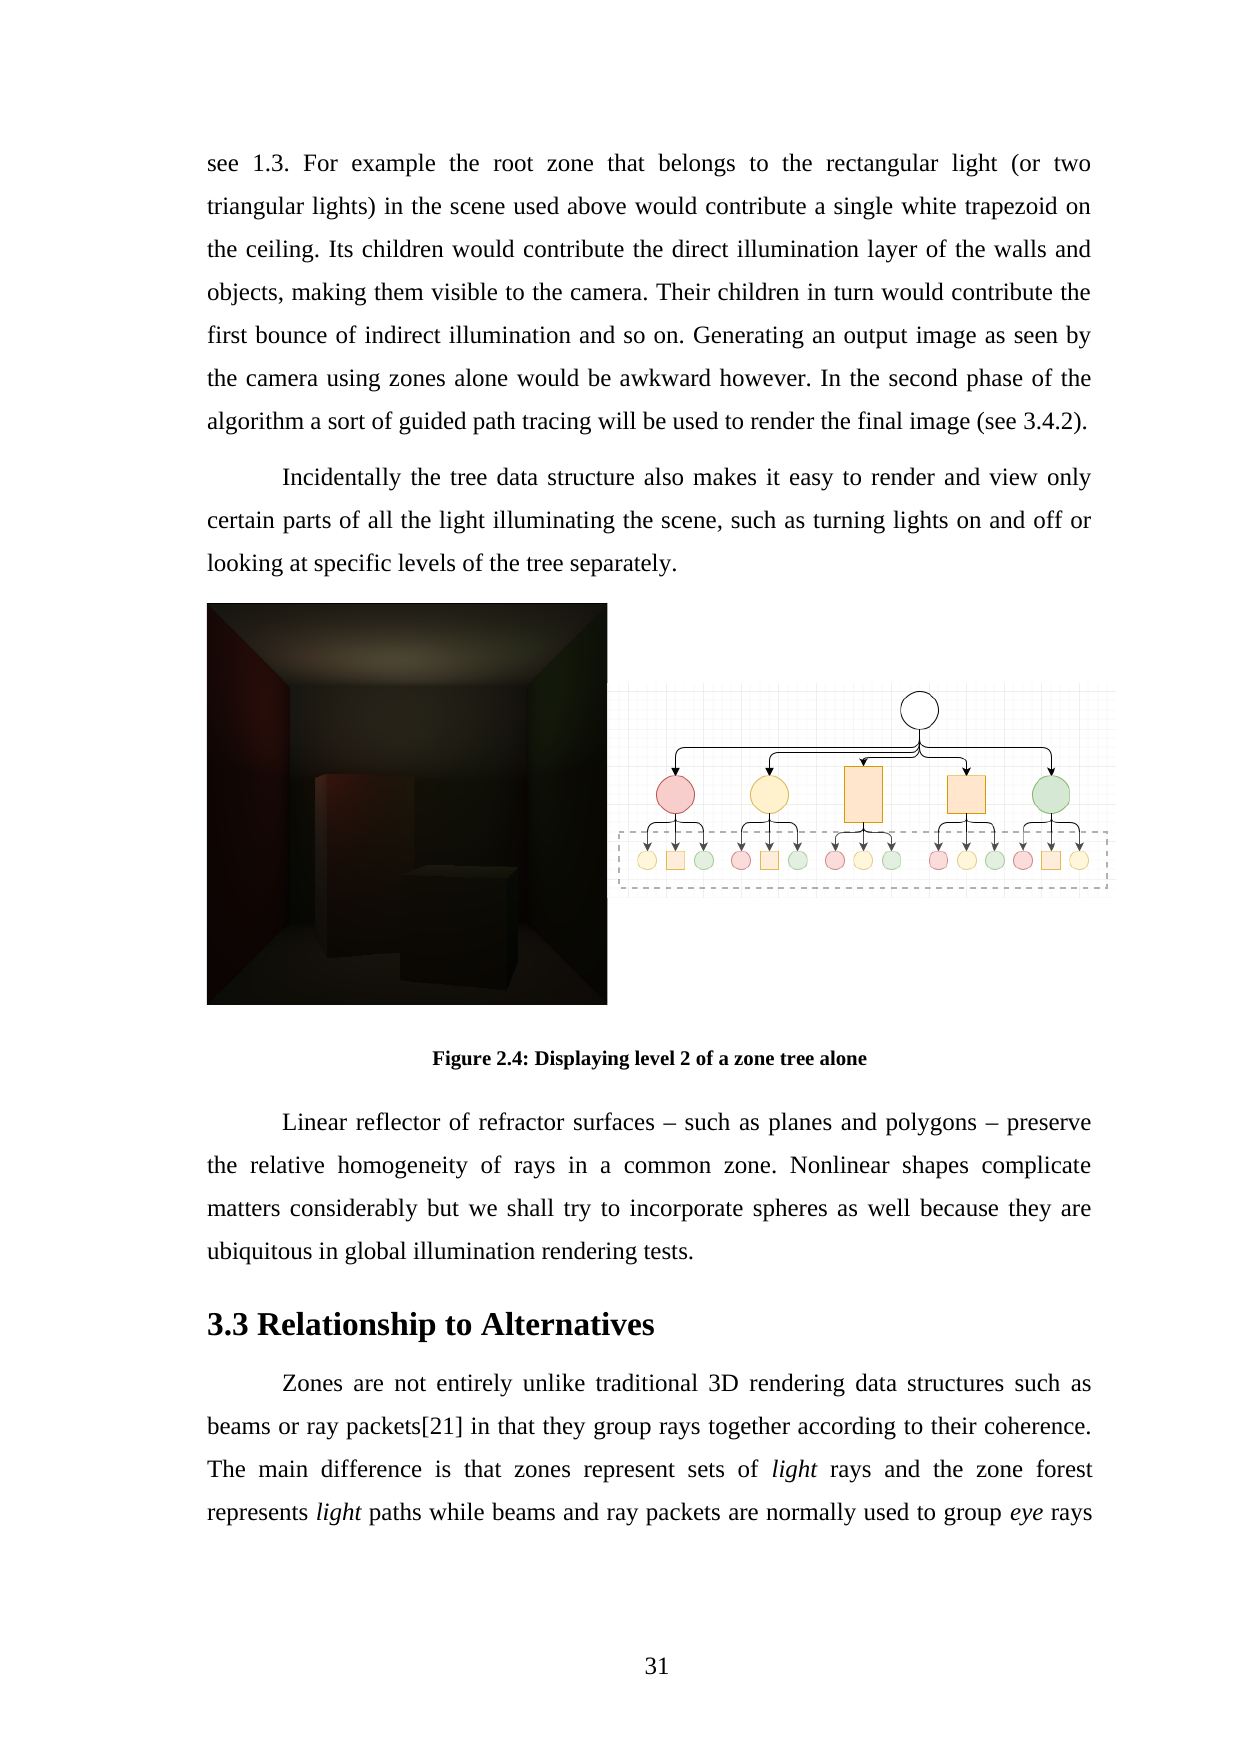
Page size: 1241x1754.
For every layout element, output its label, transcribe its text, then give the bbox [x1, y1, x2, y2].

subtitle Relationship to Alternatives [207, 1304, 1092, 1343]
text Zones are not entirely unlike traditional 3D rendering data structures such as beams or ray packets[21] in that they group rays together according to their coherence. The main difference is that zones represent sets of light rays and the zone forest represents light paths while beams and ray packets are normally used to group eye rays [207, 1368, 1092, 1526]
picture [206, 603, 1116, 1005]
text Incidentally the tree data structure also makes it easy to render and view only certain parts of all the light illuminating the scene, such as turning lights on and off or looking at specific levels of the tree separately. [207, 462, 1092, 577]
text Linear reflector of refractor surfaces – such as planes and polygons – preserve the relative homogeneity of rays in a common zone. Nonlinear shapes complicate matters considerably but we shall try to incorporate spheres as well because they are ubiquitous in global illumination rendering tests. [207, 1107, 1092, 1265]
text Figure 2.4: Displaying level 2 of a zone tree alone [207, 1046, 1092, 1070]
text see 1.3. For example the root zone that belongs to the rectangular light (or two triangular lights) in the scene used above would contribute a single white trapezoid on the ceiling. Its children would contribute the direct illumination layer of the walls and objects, making them visible to the camera. Their children in turn would contribute the first bounce of indirect illumination and so on. Generating an output image as seen by the camera using zones alone would be awkward however. In the second phase of the algorithm a sort of guided path tracing will be used to render the final image (see 3.4.2). [207, 148, 1092, 435]
